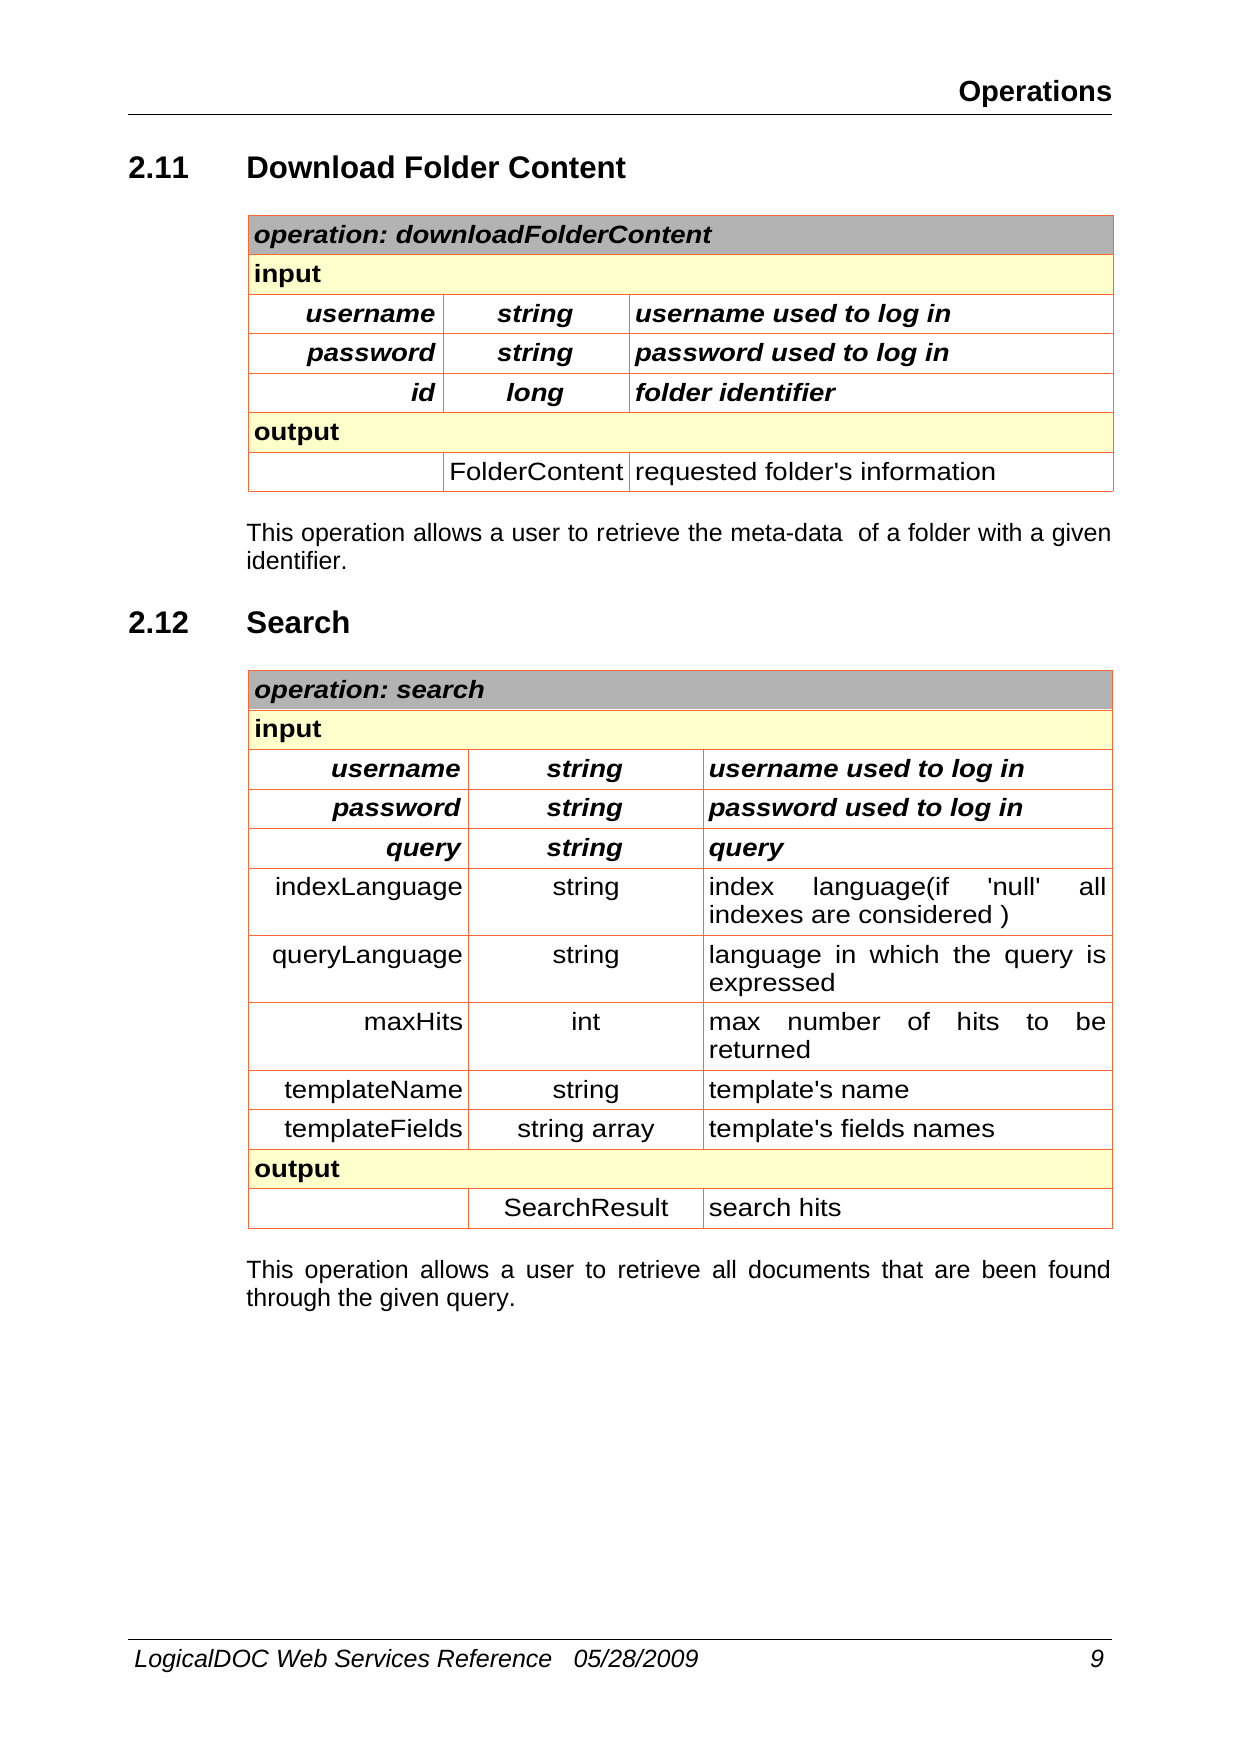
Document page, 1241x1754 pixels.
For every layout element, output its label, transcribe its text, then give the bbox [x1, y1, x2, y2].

table_cell maxHits [249, 1003, 468, 1069]
table_cell language in which the query is expressed [704, 936, 1112, 1002]
table_cell output [249, 413, 1113, 452]
table_cell password used to log in [704, 790, 1112, 828]
table_cell output [249, 1150, 1112, 1188]
subtitle Search [128, 605, 1112, 640]
table_cell SearchResult [469, 1189, 703, 1227]
table_cell queryLanguage [249, 936, 468, 1002]
table_cell password [249, 790, 468, 828]
table_cell indexLanguage [249, 869, 468, 935]
table_cell templateName [249, 1071, 468, 1109]
table_cell folder identifier [630, 374, 1113, 412]
table_cell [249, 453, 443, 491]
table_cell string [444, 295, 629, 333]
table_cell string array [469, 1110, 703, 1148]
table_cell templateFields [249, 1110, 468, 1148]
table_header operation: downloadFolderContent [249, 216, 1113, 254]
table_cell requested folder's information [630, 453, 1113, 491]
table_cell max number of hits to be returned [704, 1003, 1112, 1069]
text This operation allows a user to retrieve the meta-data of a folder with a given identifier. [246, 519, 1112, 575]
table_cell [249, 1189, 468, 1227]
table_cell input [249, 255, 1113, 294]
table_cell string [469, 1071, 703, 1109]
table_cell string [469, 936, 703, 1002]
subtitle Download Folder Content [128, 150, 1112, 185]
table_cell string [469, 829, 703, 867]
table_cell long [444, 374, 629, 412]
table_cell username [249, 750, 468, 788]
table_cell query [249, 829, 468, 867]
table_cell int [469, 1003, 703, 1069]
table_cell FolderContent [444, 453, 629, 491]
table_cell id [249, 374, 443, 412]
table_cell input [249, 711, 1112, 749]
table_cell index language(if 'null' all indexes are considered ) [704, 869, 1112, 935]
table_cell username used to log in [630, 295, 1113, 333]
table_cell password used to log in [630, 334, 1113, 373]
table_cell query [704, 829, 1112, 867]
table_header operation: search [249, 671, 1112, 709]
table_cell password [249, 334, 443, 373]
table_cell username used to log in [704, 750, 1112, 788]
text This operation allows a user to retrieve all documents that are been found through the given query. [246, 1256, 1112, 1311]
table_cell string [469, 790, 703, 828]
table_cell string [444, 334, 629, 373]
table_cell string [469, 869, 703, 935]
table_cell template's name [704, 1071, 1112, 1109]
table_cell username [249, 295, 443, 333]
table_cell string [469, 750, 703, 788]
table_cell template's fields names [704, 1110, 1112, 1148]
table_cell search hits [704, 1189, 1112, 1227]
